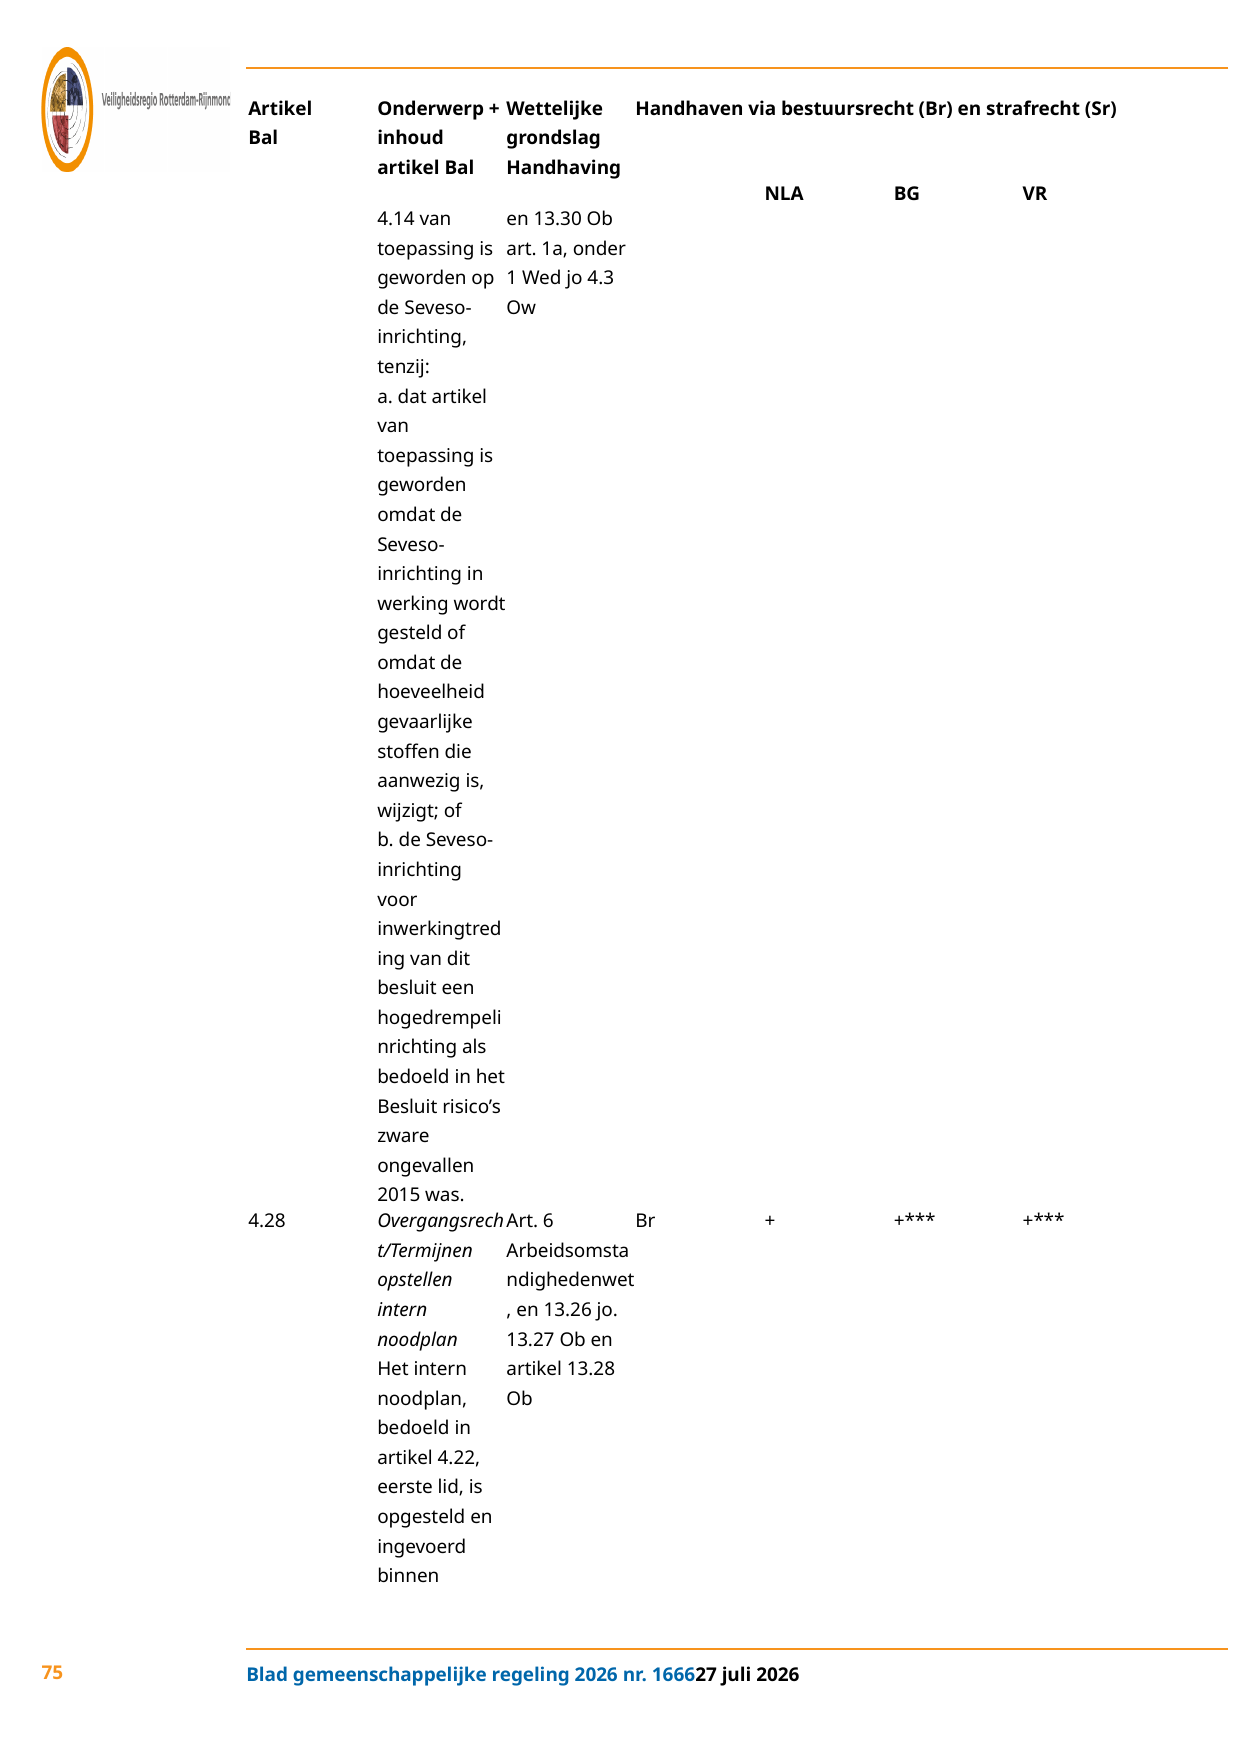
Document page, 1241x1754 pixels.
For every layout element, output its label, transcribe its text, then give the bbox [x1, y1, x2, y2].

table_cell [377, 180, 506, 205]
table_cell + [764, 1208, 893, 1588]
table_header Handhaven via bestuursrecht (Br) en strafrecht (Sr) [635, 95, 1152, 180]
table_cell Overgangsrecht/Termijnen opstellen intern noodplan Het intern noodplan, bedoeld in artikel 4.22, eerste lid, is opgesteld en ingevoerd binnen [377, 1208, 506, 1588]
table_header Artikel Bal [248, 95, 377, 180]
table_cell BG [894, 180, 1022, 205]
table_cell Art. 6 Arbeidsomstandighedenwet, en 13.26 jo. 13.27 Ob en artikel 13.28 Ob [506, 1208, 635, 1588]
table_header Wettelijke grondslag Handhaving [506, 95, 635, 180]
table_cell [635, 180, 764, 205]
table_cell 4.14 van toepassing is geworden op de Seveso-inrichting, tenzij: a. dat artikel van toepassing is geworden omdat de Seveso-inrichting in werking wordt gesteld of omdat de hoeveelheid gevaarlijke stoffen die aanwezig is, wijzigt; of b. de Seveso-inrichting voor inwerkingtreding van dit besluit een hogedrempelinrichting als bedoeld in het Besluit risico’s zware ongevallen 2015 was. [377, 205, 506, 1207]
table_cell [764, 205, 893, 1207]
table_cell [506, 180, 635, 205]
table_cell 4.28 [248, 1208, 377, 1588]
table_header Onderwerp + inhoud artikel Bal [377, 95, 506, 180]
table_cell [248, 205, 377, 1207]
table_cell Br [635, 1208, 764, 1588]
table_cell NLA [764, 180, 893, 205]
table_cell [894, 205, 1022, 1207]
table_cell VR [1023, 180, 1152, 205]
table_cell [635, 205, 764, 1207]
table_cell en 13.30 Ob art. 1a, onder 1 Wed jo 4.3 Ow [506, 205, 635, 1207]
table_cell - [1023, 205, 1152, 1207]
picture [41, 47, 231, 172]
table_cell [248, 180, 377, 205]
table_cell +*** [1023, 1208, 1152, 1588]
table_cell +*** [894, 1208, 1022, 1588]
